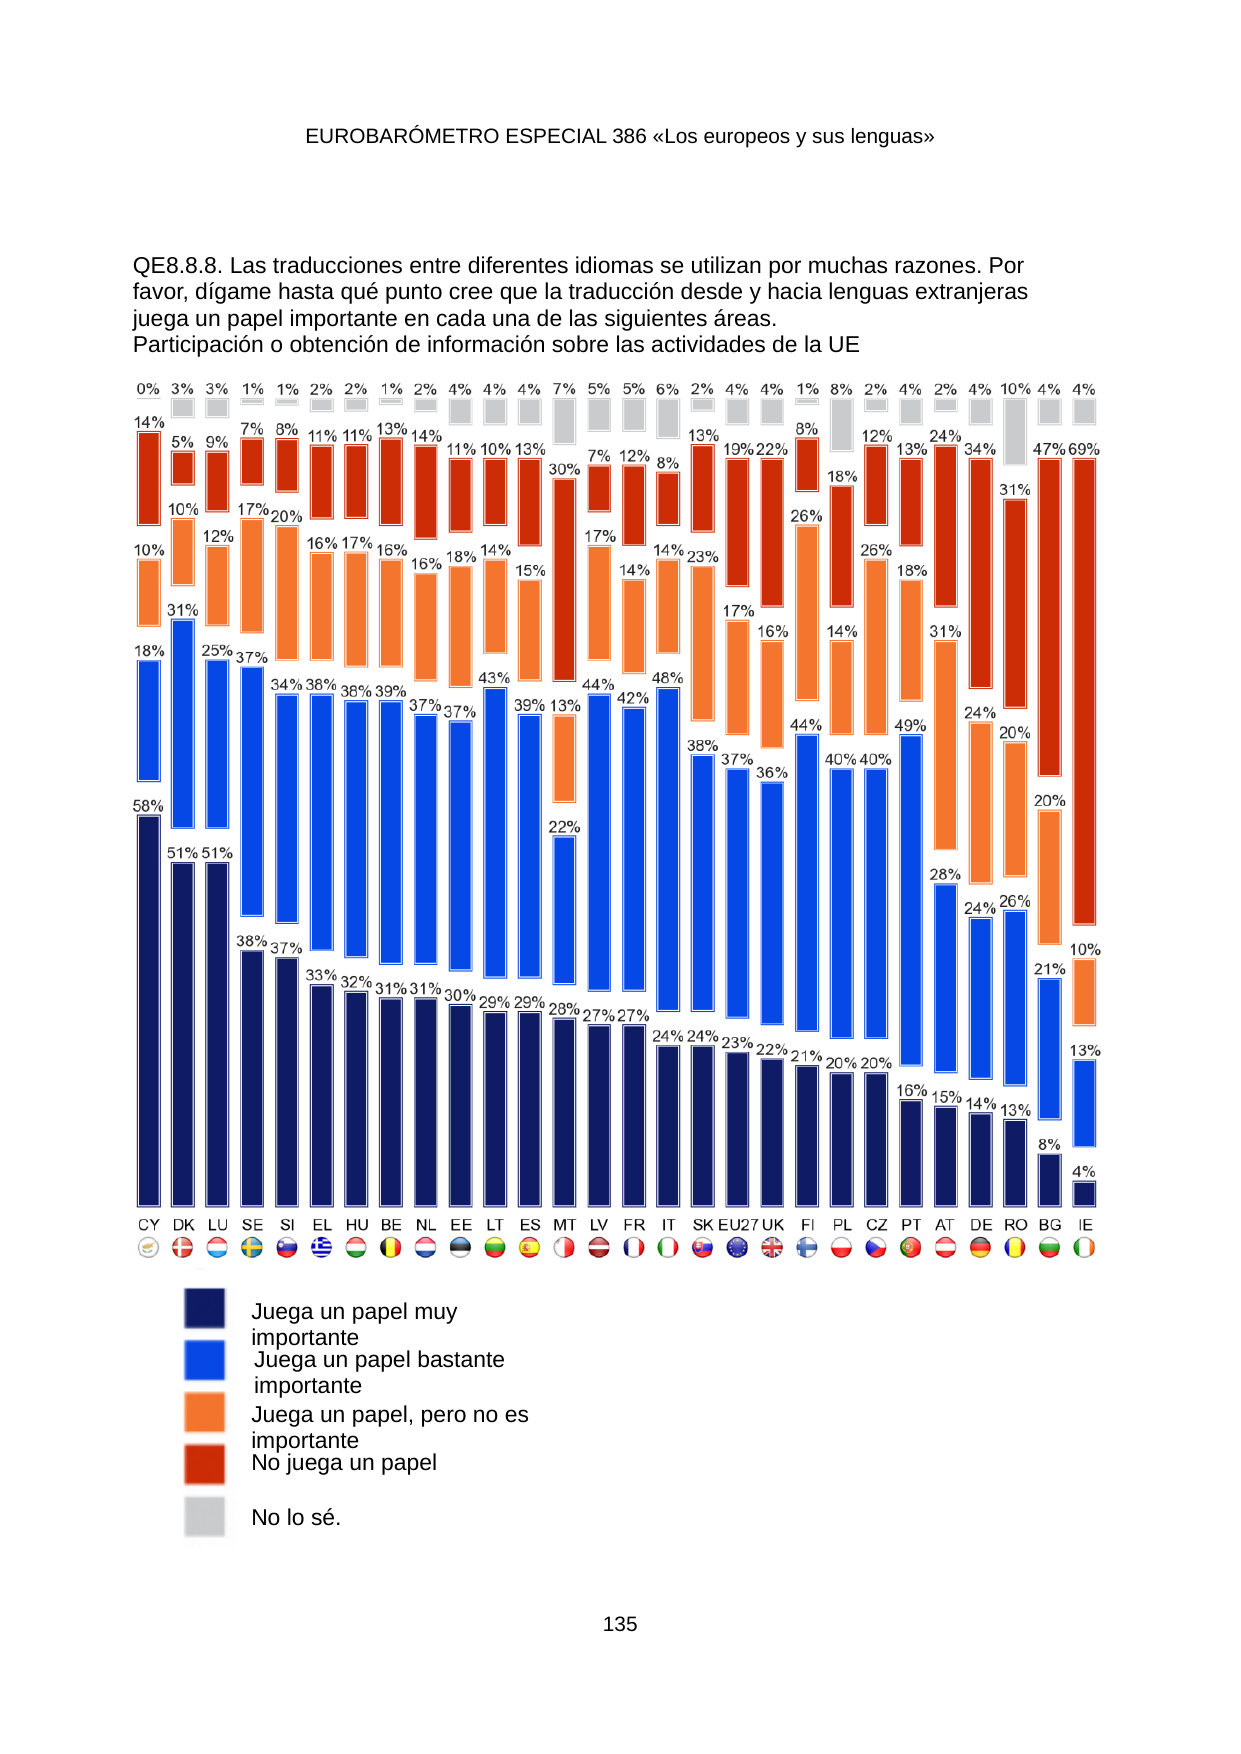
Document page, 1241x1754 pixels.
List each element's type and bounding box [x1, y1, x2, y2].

picture [118, 370, 1109, 1263]
picture [147, 1268, 237, 1552]
